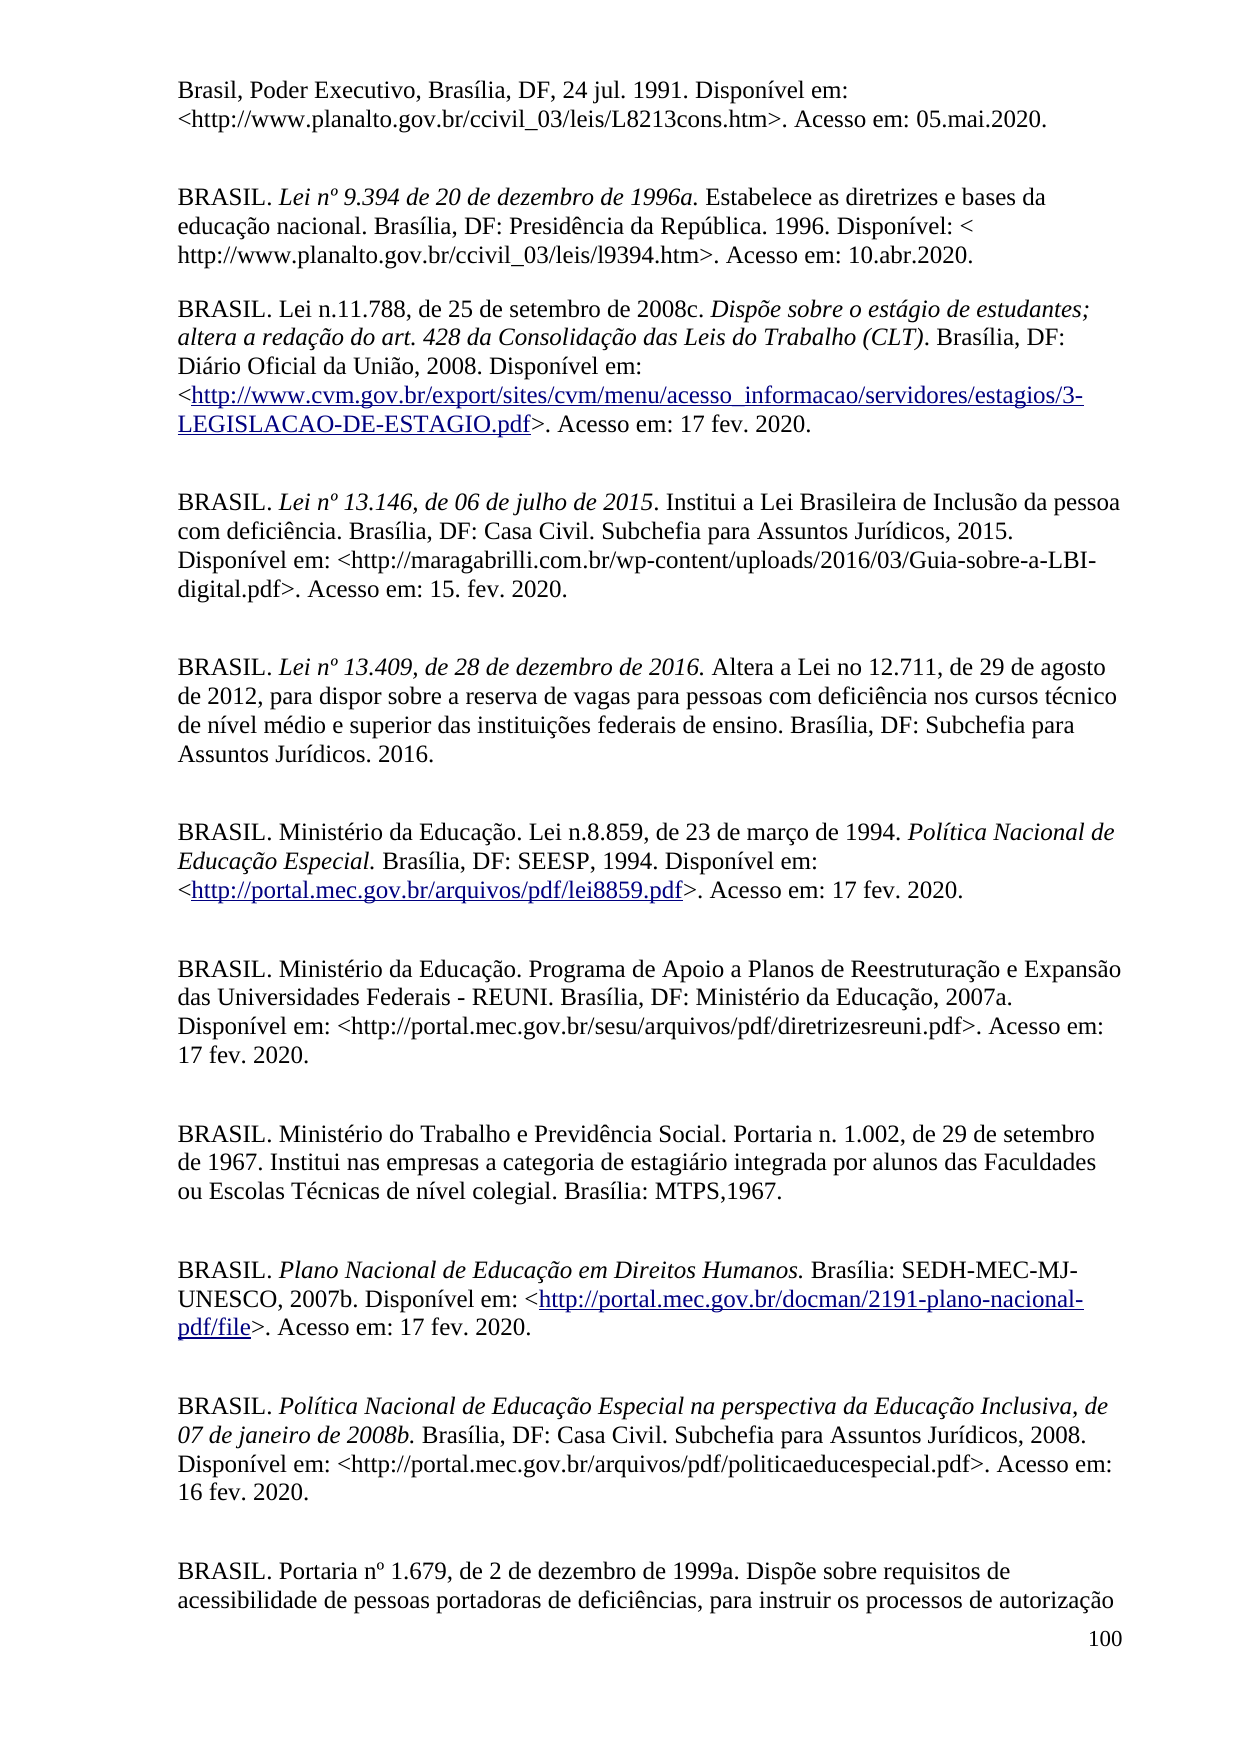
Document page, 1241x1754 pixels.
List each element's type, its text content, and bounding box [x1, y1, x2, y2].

text BRASIL. Portaria nº 1.679, de 2 de dezembro de 1999a. Dispõe sobre requisitos de acessibilidade de pessoas portadoras de deficiências, para instruir os processos de autorização [177, 1556, 1122, 1614]
text BRASIL. Lei nº 9.394 de 20 de dezembro de 1996a. Estabelece as diretrizes e bases da educação nacional. Brasília, DF: Presidência da República. 1996. Disponível: < http://www.planalto.gov.br/ccivil_03/leis/l9394.htm>. Acesso em: 10.abr.2020. [177, 182, 1122, 269]
text BRASIL. Lei nº 13.409, de 28 de dezembro de 2016. Altera a Lei no 12.711, de 29 de agosto de 2012, para dispor sobre a reserva de vagas para pessoas com deficiência nos cursos técnico de nível médio e superior das instituições federais de ensino. Brasília, DF: Subchefia para Assuntos Jurídicos. 2016. [177, 652, 1122, 767]
text BRASIL. Ministério do Trabalho e Previdência Social. Portaria n. 1.002, de 29 de setembro de 1967. Institui nas empresas a categoria de estagiário integrada por alunos das Faculdades ou Escolas Técnicas de nível colegial. Brasília: MTPS,1967. [177, 1119, 1122, 1205]
text BRASIL. Lei n.11.788, de 25 de setembro de 2008c. Dispõe sobre o estágio de estudantes; altera a redação do art. 428 da Consolidação das Leis do Trabalho (CLT). Brasília, DF: Diário Oficial da União, 2008. Disponível em: <http://www.cvm.gov.br/export/sites/cvm/menu/acesso_informacao/servidores/estagios/3-LEGISLACAO-DE-ESTAGIO.pdf>. Acesso em: 17 fev. 2020. [177, 294, 1122, 437]
text BRASIL. Ministério da Educação. Lei n.8.859, de 23 de março de 1994. Política Nacional de Educação Especial. Brasília, DF: SEESP, 1994. Disponível em: <http://portal.mec.gov.br/arquivos/pdf/lei8859.pdf>. Acesso em: 17 fev. 2020. [177, 817, 1122, 904]
text BRASIL. Política Nacional de Educação Especial na perspectiva da Educação Inclusiva, de 07 de janeiro de 2008b. Brasília, DF: Casa Civil. Subchefia para Assuntos Jurídicos, 2008. Disponível em: <http://portal.mec.gov.br/arquivos/pdf/politicaeducespecial.pdf>. Acesso em: 16 fev. 2020. [177, 1391, 1122, 1506]
text BRASIL. Ministério da Educação. Programa de Apoio a Planos de Reestruturação e Expansão das Universidades Federais - REUNI. Brasília, DF: Ministério da Educação, 2007a. Disponível em: <http://portal.mec.gov.br/sesu/arquivos/pdf/diretrizesreuni.pdf>. Acesso em: 17 fev. 2020. [177, 954, 1122, 1069]
text BRASIL. Lei nº 13.146, de 06 de julho de 2015. Institui a Lei Brasileira de Inclusão da pessoa com deficiência. Brasília, DF: Casa Civil. Subchefia para Assuntos Jurídicos, 2015. Disponível em: <http://maragabrilli.com.br/wp-content/uploads/2016/03/Guia-sobre-a-LBI-digital.pdf>. Acesso em: 15. fev. 2020. [177, 487, 1122, 602]
text Brasil, Poder Executivo, Brasília, DF, 24 jul. 1991. Disponível em: <http://www.planalto.gov.br/ccivil_03/leis/L8213cons.htm>. Acesso em: 05.mai.2020. [177, 75, 1122, 132]
text BRASIL. Plano Nacional de Educação em Direitos Humanos. Brasília: SEDH-MEC-MJ-UNESCO, 2007b. Disponível em: <http://portal.mec.gov.br/docman/2191-plano-nacional-pdf/file>. Acesso em: 17 fev. 2020. [177, 1255, 1122, 1341]
